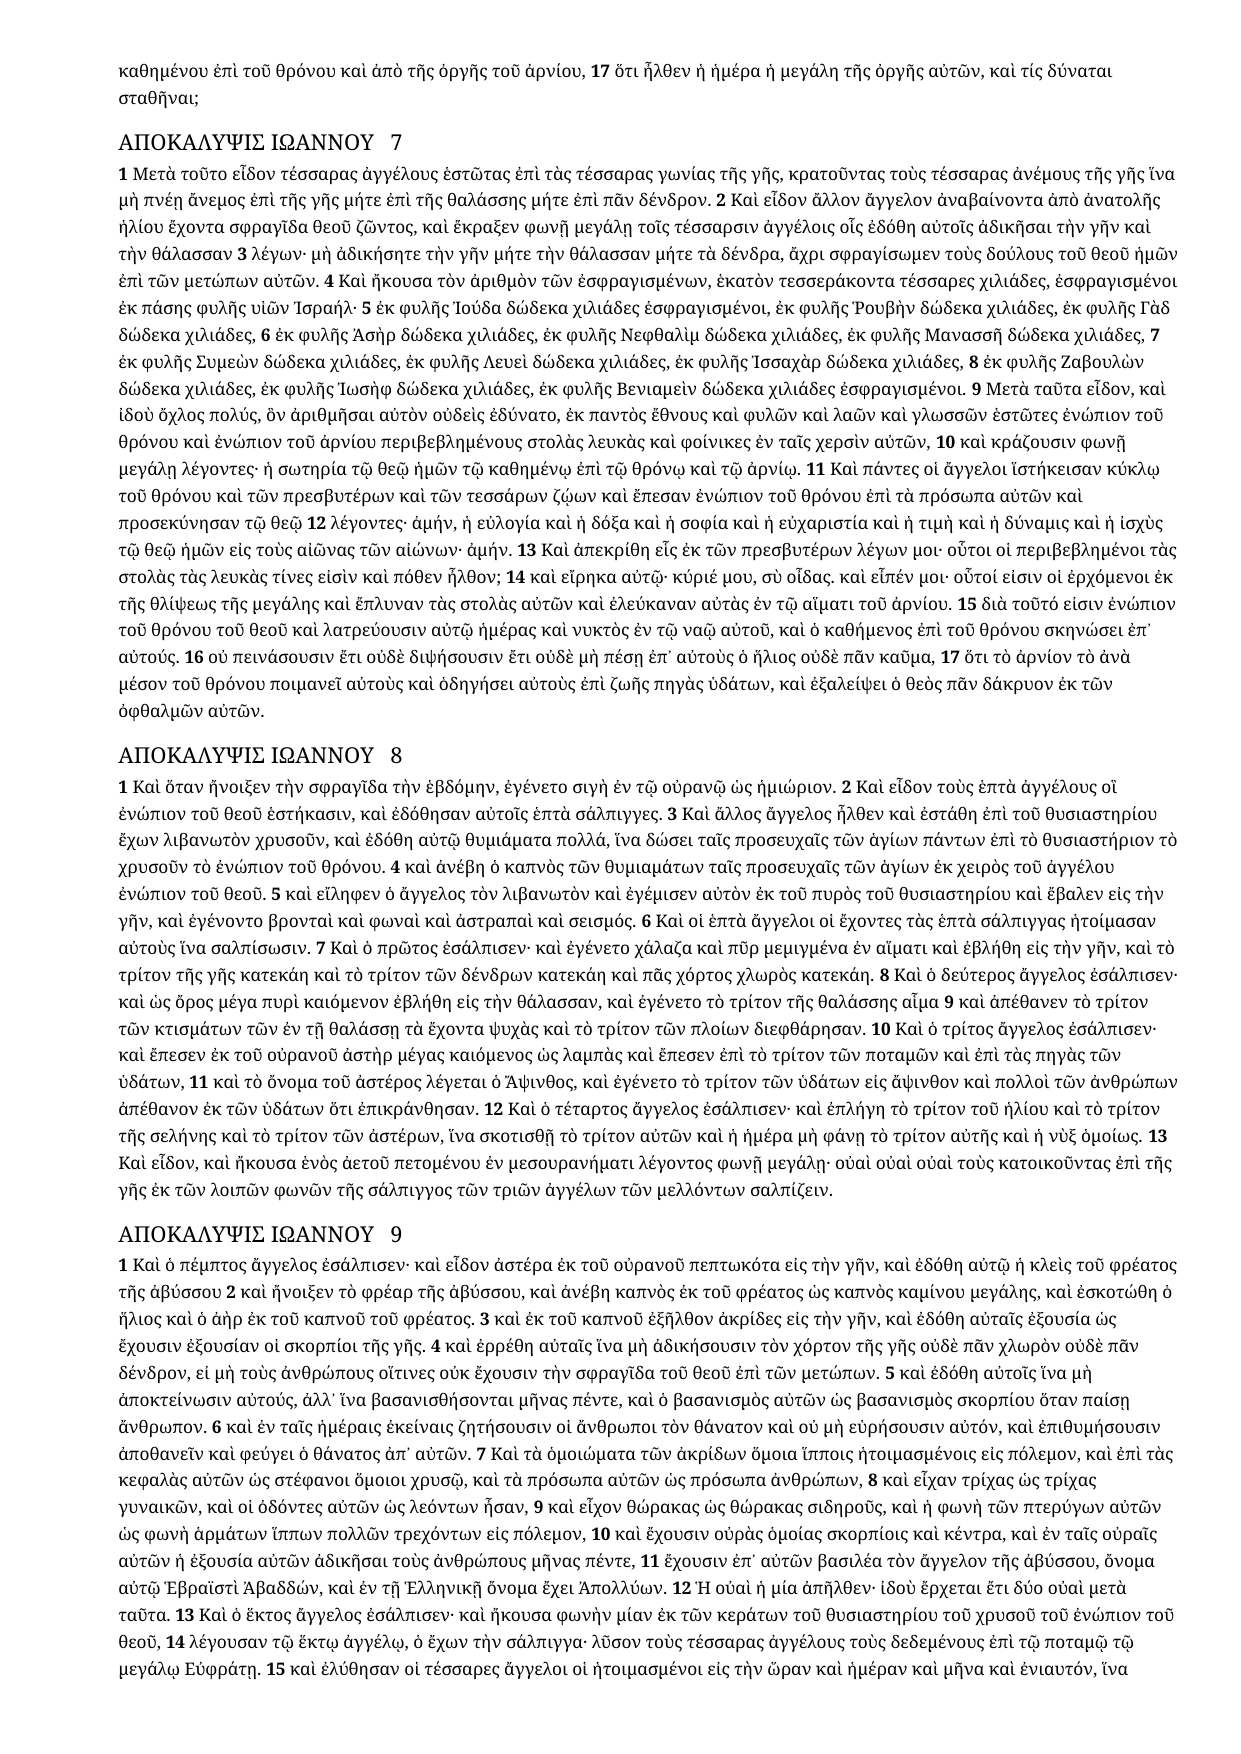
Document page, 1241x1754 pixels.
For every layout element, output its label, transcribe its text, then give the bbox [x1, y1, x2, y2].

text 1 Μετὰ τοῦτο εἶδον τέσσαρας ἀγγέλους ἑστῶτας ἐπὶ τὰς τέσσαρας γωνίας τῆς γῆς, κρατοῦντας τοὺς τέσσαρας ἀνέμους τῆς γῆς ἵνα μὴ πνέῃ ἄνεμος ἐπὶ τῆς γῆς μήτε ἐπὶ τῆς θαλάσσης μήτε ἐπὶ πᾶν δένδρον. 2 Καὶ εἶδον ἄλλον ἄγγελον ἀναβαίνοντα ἀπὸ ἀνατολῆς ἡλίου ἔχοντα σφραγῖδα θεοῦ ζῶντος, καὶ ἔκραξεν φωνῇ μεγάλῃ τοῖς τέσσαρσιν ἀγγέλοις οἷς ἐδόθη αὐτοῖς ἀδικῆσαι τὴν γῆν καὶ τὴν θάλασσαν 3 λέγων· μὴ ἀδικήσητε τὴν γῆν μήτε τὴν θάλασσαν μήτε τὰ δένδρα, ἄχρι σφραγίσωμεν τοὺς δούλους τοῦ θεοῦ ἡμῶν ἐπὶ τῶν μετώπων αὐτῶν. 4 Καὶ ἤκουσα τὸν ἀριθμὸν τῶν ἐσφραγισμένων, ἑκατὸν τεσσεράκοντα τέσσαρες χιλιάδες, ἐσφραγισμένοι ἐκ πάσης φυλῆς υἱῶν Ἰσραήλ· 5 ἐκ φυλῆς Ἰούδα δώδεκα χιλιάδες ἐσφραγισμένοι, ἐκ φυλῆς Ῥουβὴν δώδεκα χιλιάδες, ἐκ φυλῆς Γὰδ δώδεκα χιλιάδες, 6 ἐκ φυλῆς Ἀσὴρ δώδεκα χιλιάδες, ἐκ φυλῆς Νεφθαλὶμ δώδεκα χιλιάδες, ἐκ φυλῆς Μανασσῆ δώδεκα χιλιάδες, 7 ἐκ φυλῆς Συμεὼν δώδεκα χιλιάδες, ἐκ φυλῆς Λευεὶ δώδεκα χιλιάδες, ἐκ φυλῆς Ἰσσαχὰρ δώδεκα χιλιάδες, 8 ἐκ φυλῆς Ζαβουλὼν δώδεκα χιλιάδες, ἐκ φυλῆς Ἰωσὴφ δώδεκα χιλιάδες, ἐκ φυλῆς Βενιαμεὶν δώδεκα χιλιάδες ἐσφραγισμένοι. 9 Μετὰ ταῦτα εἶδον, καὶ ἰδοὺ ὄχλος πολύς, ὃν ἀριθμῆσαι αὐτὸν οὐδεὶς ἐδύνατο, ἐκ παντὸς ἔθνους καὶ φυλῶν καὶ λαῶν καὶ γλωσσῶν ἑστῶτες ἐνώπιον τοῦ θρόνου καὶ ἐνώπιον τοῦ ἀρνίου περιβεβλημένους στολὰς λευκὰς καὶ φοίνικες ἐν ταῖς χερσὶν αὐτῶν, 10 καὶ κράζουσιν φωνῇ μεγάλῃ λέγοντες· ἡ σωτηρία τῷ θεῷ ἡμῶν τῷ καθημένῳ ἐπὶ τῷ θρόνῳ καὶ τῷ ἀρνίῳ. 11 Καὶ πάντες οἱ ἄγγελοι ἵστήκεισαν κύκλῳ τοῦ θρόνου καὶ τῶν πρεσβυτέρων καὶ τῶν τεσσάρων ζῴων καὶ ἔπεσαν ἐνώπιον τοῦ θρόνου ἐπὶ τὰ πρόσωπα αὐτῶν καὶ προσεκύνησαν τῷ θεῷ 12 λέγοντες· ἀμήν, ἡ εὐλογία καὶ ἡ δόξα καὶ ἡ σοφία καὶ ἡ εὐχαριστία καὶ ἡ τιμὴ καὶ ἡ δύναμις καὶ ἡ ἰσχὺς τῷ θεῷ ἡμῶν εἰς τοὺς αἰῶνας τῶν αἰώνων· ἀμήν. 13 Καὶ ἀπεκρίθη εἷς ἐκ τῶν πρεσβυτέρων λέγων μοι· οὗτοι οἱ περιβεβλημένοι τὰς στολὰς τὰς λευκὰς τίνες εἰσὶν καὶ πόθεν ἦλθον; 14 καὶ εἴρηκα αὐτῷ· κύριέ μου, σὺ οἶδας. καὶ εἶπέν μοι· οὗτοί εἰσιν οἱ ἐρχόμενοι ἐκ τῆς θλίψεως τῆς μεγάλης καὶ ἔπλυναν τὰς στολὰς αὐτῶν καὶ ἐλεύκαναν αὐτὰς ἐν τῷ αἵματι τοῦ ἀρνίου. 15 διὰ τοῦτό εἰσιν ἐνώπιον τοῦ θρόνου τοῦ θεοῦ καὶ λατρεύουσιν αὐτῷ ἡμέρας καὶ νυκτὸς ἐν τῷ ναῷ αὐτοῦ, καὶ ὁ καθήμενος ἐπὶ τοῦ θρόνου σκηνώσει ἐπ᾽ αὐτούς. 16 οὐ πεινάσουσιν ἔτι οὐδὲ διψήσουσιν ἔτι οὐδὲ μὴ πέσῃ ἐπ᾽ αὐτοὺς ὁ ἥλιος οὐδὲ πᾶν καῦμα, 17 ὅτι τὸ ἀρνίον τὸ ἀνὰ μέσον τοῦ θρόνου ποιμανεῖ αὐτοὺς καὶ ὁδηγήσει αὐτοὺς ἐπὶ ζωῆς πηγὰς ὑδάτων, καὶ ἐξαλείψει ὁ θεὸς πᾶν δάκρυον ἐκ τῶν ὀφθαλμῶν αὐτῶν. [118, 162, 1181, 722]
text ΑΠΟΚΑΛΥΨΙΣ ΙΩΑΝΝΟΥ 9 [118, 1219, 1181, 1249]
text 1 Καὶ ὅταν ἤνοιξεν τὴν σφραγῖδα τὴν ἑβδόμην, ἐγένετο σιγὴ ἐν τῷ οὐρανῷ ὡς ἡμιώριον. 2 Καὶ εἶδον τοὺς ἑπτὰ ἀγγέλους οἳ ἐνώπιον τοῦ θεοῦ ἑστήκασιν, καὶ ἐδόθησαν αὐτοῖς ἑπτὰ σάλπιγγες. 3 Καὶ ἄλλος ἄγγελος ἦλθεν καὶ ἐστάθη ἐπὶ τοῦ θυσιαστηρίου ἔχων λιβανωτὸν χρυσοῦν, καὶ ἐδόθη αὐτῷ θυμιάματα πολλά, ἵνα δώσει ταῖς προσευχαῖς τῶν ἁγίων πάντων ἐπὶ τὸ θυσιαστήριον τὸ χρυσοῦν τὸ ἐνώπιον τοῦ θρόνου. 4 καὶ ἀνέβη ὁ καπνὸς τῶν θυμιαμάτων ταῖς προσευχαῖς τῶν ἁγίων ἐκ χειρὸς τοῦ ἀγγέλου ἐνώπιον τοῦ θεοῦ. 5 καὶ εἴληφεν ὁ ἄγγελος τὸν λιβανωτὸν καὶ ἐγέμισεν αὐτὸν ἐκ τοῦ πυρὸς τοῦ θυσιαστηρίου καὶ ἔβαλεν εἰς τὴν γῆν, καὶ ἐγένοντο βρονταὶ καὶ φωναὶ καὶ ἀστραπαὶ καὶ σεισμός. 6 Καὶ οἱ ἑπτὰ ἄγγελοι οἱ ἔχοντες τὰς ἑπτὰ σάλπιγγας ἡτοίμασαν αὐτοὺς ἵνα σαλπίσωσιν. 7 Καὶ ὁ πρῶτος ἐσάλπισεν· καὶ ἐγένετο χάλαζα καὶ πῦρ μεμιγμένα ἐν αἵματι καὶ ἐβλήθη εἰς τὴν γῆν, καὶ τὸ τρίτον τῆς γῆς κατεκάη καὶ τὸ τρίτον τῶν δένδρων κατεκάη καὶ πᾶς χόρτος χλωρὸς κατεκάη. 8 Καὶ ὁ δεύτερος ἄγγελος ἐσάλπισεν· καὶ ὡς ὄρος μέγα πυρὶ καιόμενον ἐβλήθη εἰς τὴν θάλασσαν, καὶ ἐγένετο τὸ τρίτον τῆς θαλάσσης αἷμα 9 καὶ ἀπέθανεν τὸ τρίτον τῶν κτισμάτων τῶν ἐν τῇ θαλάσσῃ τὰ ἔχοντα ψυχὰς καὶ τὸ τρίτον τῶν πλοίων διεφθάρησαν. 10 Καὶ ὁ τρίτος ἄγγελος ἐσάλπισεν· καὶ ἔπεσεν ἐκ τοῦ οὐρανοῦ ἀστὴρ μέγας καιόμενος ὡς λαμπὰς καὶ ἔπεσεν ἐπὶ τὸ τρίτον τῶν ποταμῶν καὶ ἐπὶ τὰς πηγὰς τῶν ὑδάτων, 11 καὶ τὸ ὄνομα τοῦ ἀστέρος λέγεται ὁ Ἄψινθος, καὶ ἐγένετο τὸ τρίτον τῶν ὑδάτων εἰς ἄψινθον καὶ πολλοὶ τῶν ἀνθρώπων ἀπέθανον ἐκ τῶν ὑδάτων ὅτι ἐπικράνθησαν. 12 Καὶ ὁ τέταρτος ἄγγελος ἐσάλπισεν· καὶ ἐπλήγη τὸ τρίτον τοῦ ἡλίου καὶ τὸ τρίτον τῆς σελήνης καὶ τὸ τρίτον τῶν ἀστέρων, ἵνα σκοτισθῇ τὸ τρίτον αὐτῶν καὶ ἡ ἡμέρα μὴ φάνῃ τὸ τρίτον αὐτῆς καὶ ἡ νὺξ ὁμοίως. 13 Καὶ εἶδον, καὶ ἤκουσα ἑνὸς ἀετοῦ πετομένου ἐν μεσουρανήματι λέγοντος φωνῇ μεγάλῃ· οὐαὶ οὐαὶ οὐαὶ τοὺς κατοικοῦντας ἐπὶ τῆς γῆς ἐκ τῶν λοιπῶν φωνῶν τῆς σάλπιγγος τῶν τριῶν ἀγγέλων τῶν μελλόντων σαλπίζειν. [118, 775, 1181, 1201]
text 1 Καὶ ὁ πέμπτος ἄγγελος ἐσάλπισεν· καὶ εἶδον ἀστέρα ἐκ τοῦ οὐρανοῦ πεπτωκότα εἰς τὴν γῆν, καὶ ἐδόθη αὐτῷ ἡ κλεὶς τοῦ φρέατος τῆς ἀβύσσου 2 καὶ ἤνοιξεν τὸ φρέαρ τῆς ἀβύσσου, καὶ ἀνέβη καπνὸς ἐκ τοῦ φρέατος ὡς καπνὸς καμίνου μεγάλης, καὶ ἐσκοτώθη ὁ ἥλιος καὶ ὁ ἀὴρ ἐκ τοῦ καπνοῦ τοῦ φρέατος. 3 καὶ ἐκ τοῦ καπνοῦ ἐξῆλθον ἀκρίδες εἰς τὴν γῆν, καὶ ἐδόθη αὐταῖς ἐξουσία ὡς ἔχουσιν ἐξουσίαν οἱ σκορπίοι τῆς γῆς. 4 καὶ ἐρρέθη αὐταῖς ἵνα μὴ ἀδικήσουσιν τὸν χόρτον τῆς γῆς οὐδὲ πᾶν χλωρὸν οὐδὲ πᾶν δένδρον, εἰ μὴ τοὺς ἀνθρώπους οἵτινες οὐκ ἔχουσιν τὴν σφραγῖδα τοῦ θεοῦ ἐπὶ τῶν μετώπων. 5 καὶ ἐδόθη αὐτοῖς ἵνα μὴ ἀποκτείνωσιν αὐτούς, ἀλλ᾽ ἵνα βασανισθήσονται μῆνας πέντε, καὶ ὁ βασανισμὸς αὐτῶν ὡς βασανισμὸς σκορπίου ὅταν παίσῃ ἄνθρωπον. 6 καὶ ἐν ταῖς ἡμέραις ἐκείναις ζητήσουσιν οἱ ἄνθρωποι τὸν θάνατον καὶ οὐ μὴ εὑρήσουσιν αὐτόν, καὶ ἐπιθυμήσουσιν ἀποθανεῖν καὶ φεύγει ὁ θάνατος ἀπ᾽ αὐτῶν. 7 Καὶ τὰ ὁμοιώματα τῶν ἀκρίδων ὅμοια ἵπποις ἡτοιμασμένοις εἰς πόλεμον, καὶ ἐπὶ τὰς κεφαλὰς αὐτῶν ὡς στέφανοι ὅμοιοι χρυσῷ, καὶ τὰ πρόσωπα αὐτῶν ὡς πρόσωπα ἀνθρώπων, 8 καὶ εἶχαν τρίχας ὡς τρίχας γυναικῶν, καὶ οἱ ὀδόντες αὐτῶν ὡς λεόντων ἦσαν, 9 καὶ εἶχον θώρακας ὡς θώρακας σιδηροῦς, καὶ ἡ φωνὴ τῶν πτερύγων αὐτῶν ὡς φωνὴ ἁρμάτων ἵππων πολλῶν τρεχόντων εἰς πόλεμον, 10 καὶ ἔχουσιν οὐρὰς ὁμοίας σκορπίοις καὶ κέντρα, καὶ ἐν ταῖς οὐραῖς αὐτῶν ἡ ἐξουσία αὐτῶν ἀδικῆσαι τοὺς ἀνθρώπους μῆνας πέντε, 11 ἔχουσιν ἐπ᾽ αὐτῶν βασιλέα τὸν ἄγγελον τῆς ἀβύσσου, ὄνομα αὐτῷ Ἑβραϊστὶ Ἀβαδδών, καὶ ἐν τῇ Ἑλληνικῇ ὄνομα ἔχει Ἀπολλύων. 12 Ἡ οὐαὶ ἡ μία ἀπῆλθεν· ἰδοὺ ἔρχεται ἔτι δύο οὐαὶ μετὰ ταῦτα. 13 Καὶ ὁ ἕκτος ἄγγελος ἐσάλπισεν· καὶ ἤκουσα φωνὴν μίαν ἐκ τῶν κεράτων τοῦ θυσιαστηρίου τοῦ χρυσοῦ τοῦ ἐνώπιον τοῦ θεοῦ, 14 λέγουσαν τῷ ἕκτῳ ἀγγέλῳ, ὁ ἔχων τὴν σάλπιγγα· λῦσον τοὺς τέσσαρας ἀγγέλους τοὺς δεδεμένους ἐπὶ τῷ ποταμῷ τῷ μεγάλῳ Εὐφράτῃ. 15 καὶ ἐλύθησαν οἱ τέσσαρες ἄγγελοι οἱ ἡτοιμασμένοι εἰς τὴν ὥραν καὶ ἡμέραν καὶ μῆνα καὶ ἐνιαυτόν, ἵνα [118, 1253, 1181, 1680]
text ΑΠΟΚΑΛΥΨΙΣ ΙΩΑΝΝΟΥ 8 [118, 741, 1181, 770]
text ΑΠΟΚΑΛΥΨΙΣ ΙΩΑΝΝΟΥ 7 [118, 127, 1181, 157]
text καθημένου ἐπὶ τοῦ θρόνου καὶ ἀπὸ τῆς ὀργῆς τοῦ ἀρνίου, 17 ὅτι ἦλθεν ἡ ἡμέρα ἡ μεγάλη τῆς ὀργῆς αὐτῶν, καὶ τίς δύναται σταθῆναι; [118, 59, 1181, 109]
